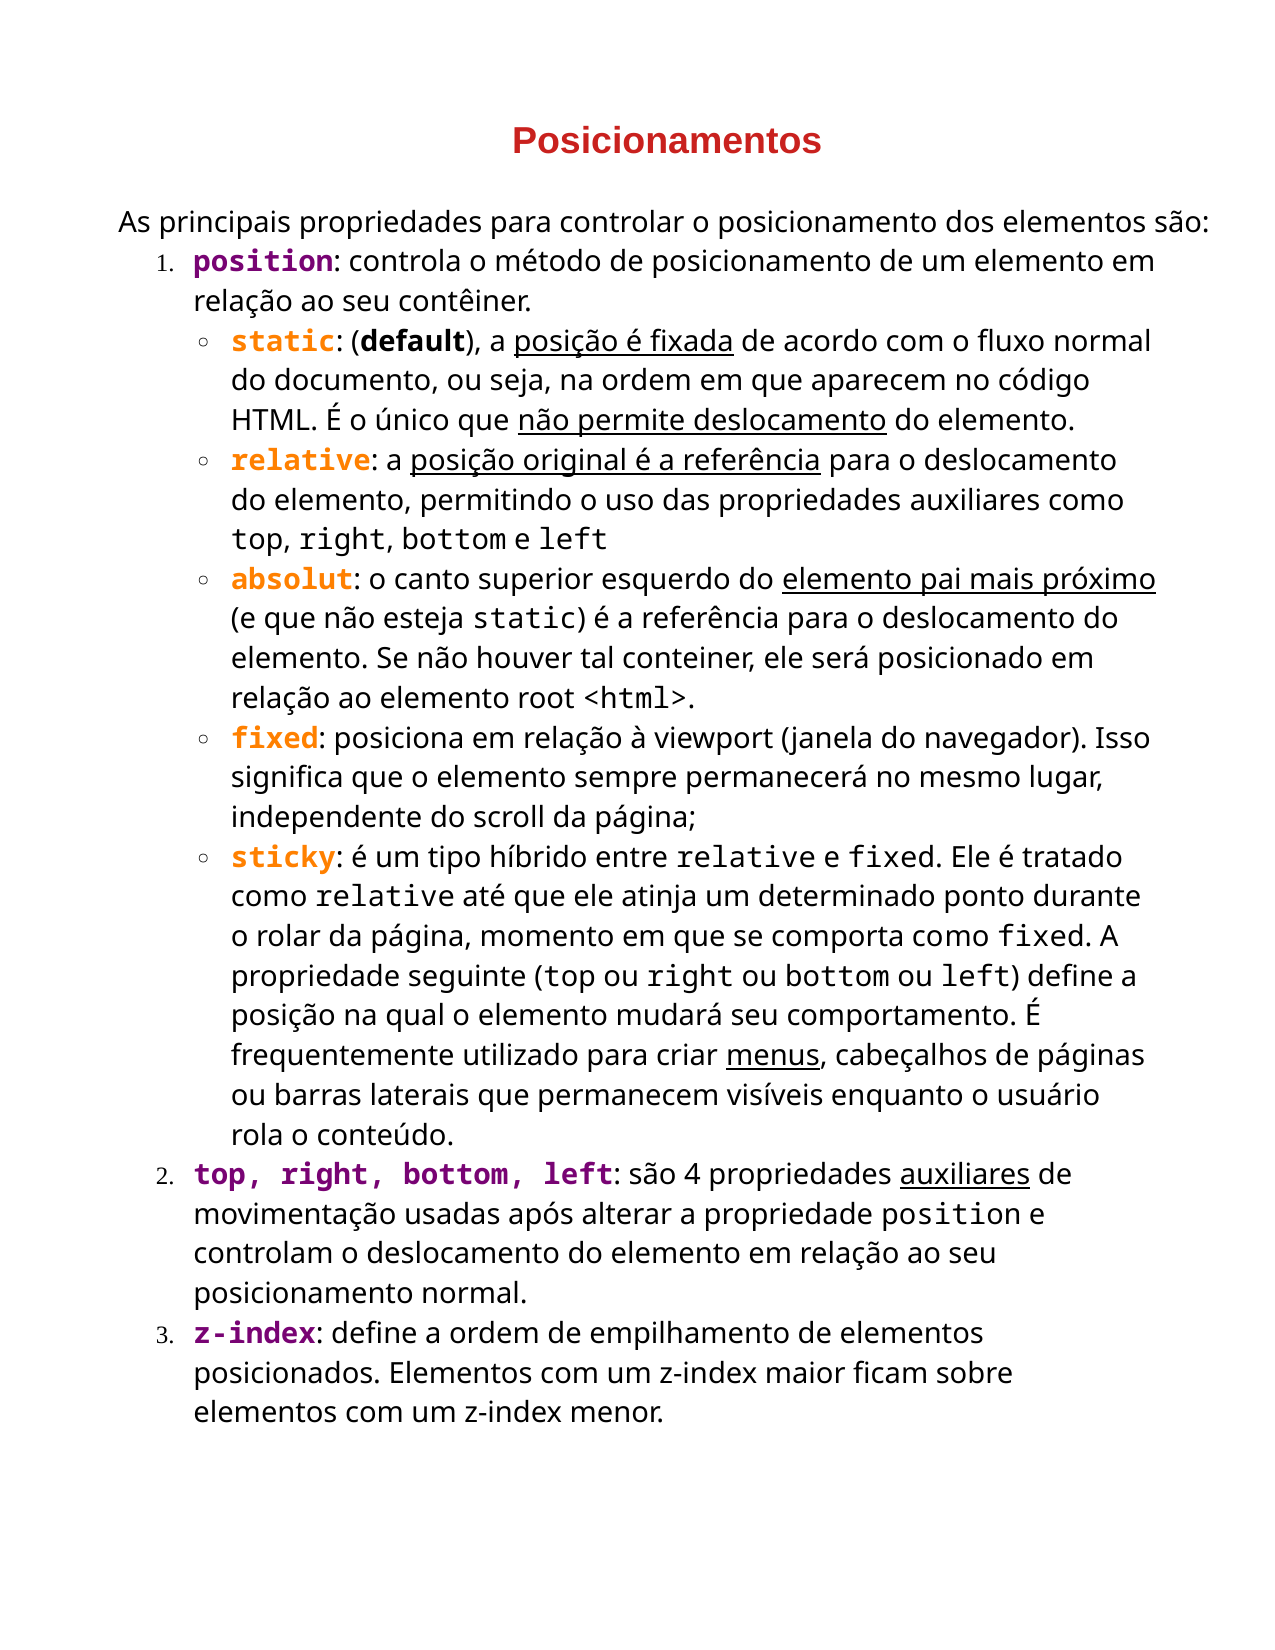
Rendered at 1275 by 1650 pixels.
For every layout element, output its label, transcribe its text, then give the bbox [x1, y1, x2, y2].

list relative: a posição original é a referência para o deslocamento do elemento, permitindo o uso das propriedades auxiliares como top, right, bottom e left [193, 439, 1157, 558]
list z-index: define a ordem de empilhamento de elementos posicionados. Elementos com um z-index maior ficam sobre elementos com um z-index menor. [156, 1312, 1157, 1431]
text As principais propriedades para controlar o posicionamento dos elementos são: [118, 161, 1216, 241]
list sticky: é um tipo híbrido entre relative e fixed. Ele é tratado como relative até que ele atinja um determinado ponto durante o rolar da página, momento em que se comporta como fixed. A propriedade seguinte (top ou right ou bottom ou left) define a posição na qual o elemento mudará seu comportamento. É frequentemente utilizado para criar menus, cabeçalhos de páginas ou barras laterais que permanecem visíveis enquanto o usuário rola o conteúdo. [193, 836, 1157, 1153]
list top, right, bottom, left: são 4 propriedades auxiliares de movimentação usadas após alterar a propriedade position e controlam o deslocamento do elemento em relação ao seu posicionamento normal. [156, 1153, 1157, 1312]
text Posicionamentos [118, 118, 1216, 161]
list static: (default), a posição é fixada de acordo com o fluxo normal do documento, ou seja, na ordem em que aparecem no código HTML. É o único que não permite deslocamento do elemento. [193, 320, 1157, 439]
list position: controla o método de posicionamento de um elemento em relação ao seu contêiner. [156, 241, 1157, 320]
list absolut: o canto superior esquerdo do elemento pai mais próximo (e que não esteja static) é a referência para o deslocamento do elemento. Se não houver tal conteiner, ele será posicionado em relação ao elemento root <html>. [193, 558, 1157, 717]
list fixed: posiciona em relação à viewport (janela do navegador). Isso significa que o elemento sempre permanecerá no mesmo lugar, independente do scroll da página; [193, 717, 1157, 836]
